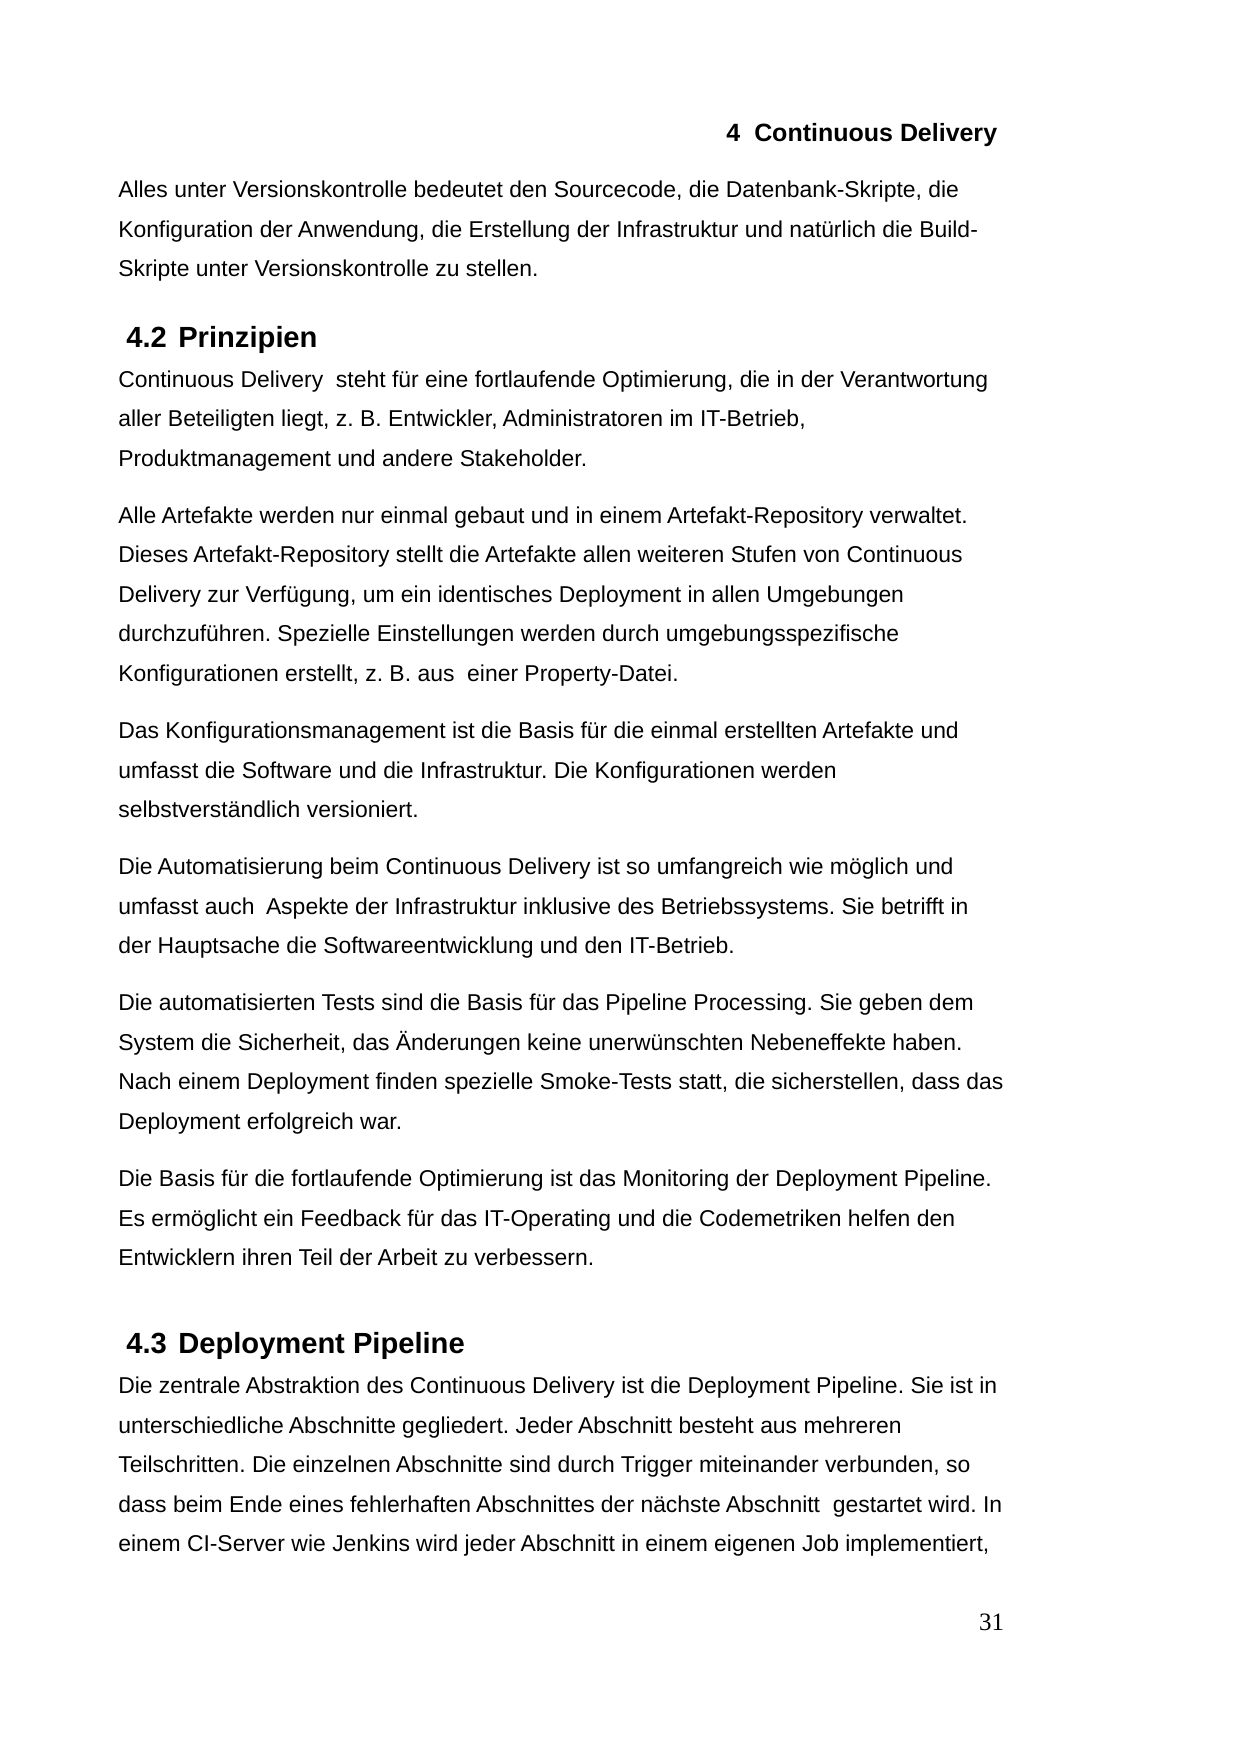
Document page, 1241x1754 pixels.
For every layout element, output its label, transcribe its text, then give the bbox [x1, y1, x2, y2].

text Alles unter Versionskontrolle bedeutet den Sourcecode, die Datenbank-Skripte, die Konfiguration der Anwendung, die Erstellung der Infrastruktur und natürlich die Build-Skripte unter Versionskontrolle zu stellen. [118, 176, 1004, 282]
text Die zentrale Abstraktion des Continuous Delivery ist die Deployment Pipeline. Sie ist in unterschiedliche Abschnitte gegliedert. Jeder Abschnitt besteht aus mehreren Teilschritten. Die einzelnen Abschnitte sind durch Trigger miteinander verbunden, so dass beim Ende eines fehlerhaften Abschnittes der nächste Abschnitt gestartet wird. In einem CI-Server wie Jenkins wird jeder Abschnitt in einem eigenen Job implementiert, [118, 1372, 1004, 1556]
text Das Konfigurationsmanagement ist die Basis für die einmal erstellten Artefakte und umfasst die Software und die Infrastruktur. Die Konfigurationen werden selbstverständlich versioniert. [118, 717, 1004, 822]
text Die automatisierten Tests sind die Basis für das Pipeline Processing. Sie geben dem System die Sicherheit, das Änderungen keine unerwünschten Nebeneffekte haben. Nach einem Deployment finden spezielle Smoke-Tests statt, die sicherstellen, dass das Deployment erfolgreich war. [118, 989, 1004, 1134]
subtitle Prinzipien [118, 320, 1004, 353]
subtitle Deployment Pipeline [118, 1326, 1004, 1360]
text Die Automatisierung beim Continuous Delivery ist so umfangreich wie möglich und umfasst auch Aspekte der Infrastruktur inklusive des Betriebssystems. Sie betrifft in der Hauptsache die Softwareentwicklung und den IT-Betrieb. [118, 853, 1004, 958]
text Alle Artefakte werden nur einmal gebaut und in einem Artefakt-Repository verwaltet. Dieses Artefakt-Repository stellt die Artefakte allen weiteren Stufen von Continuous Delivery zur Verfügung, um ein identisches Deployment in allen Umgebungen durchzuführen. Spezielle Einstellungen werden durch umgebungsspezifische Konfigurationen erstellt, z. B. aus einer Property-Datei. [118, 502, 1004, 686]
text Continuous Delivery steht für eine fortlaufende Optimierung, die in der Verantwortung aller Beteiligten liegt, z. B. Entwickler, Administratoren im IT-Betrieb, Produktmanagement und andere Stakeholder. [118, 366, 1004, 471]
text Die Basis für die fortlaufende Optimierung ist das Monitoring der Deployment Pipeline. Es ermöglicht ein Feedback für das IT-Operating und die Codemetriken helfen den Entwicklern ihren Teil der Arbeit zu verbessern. [118, 1165, 1004, 1270]
